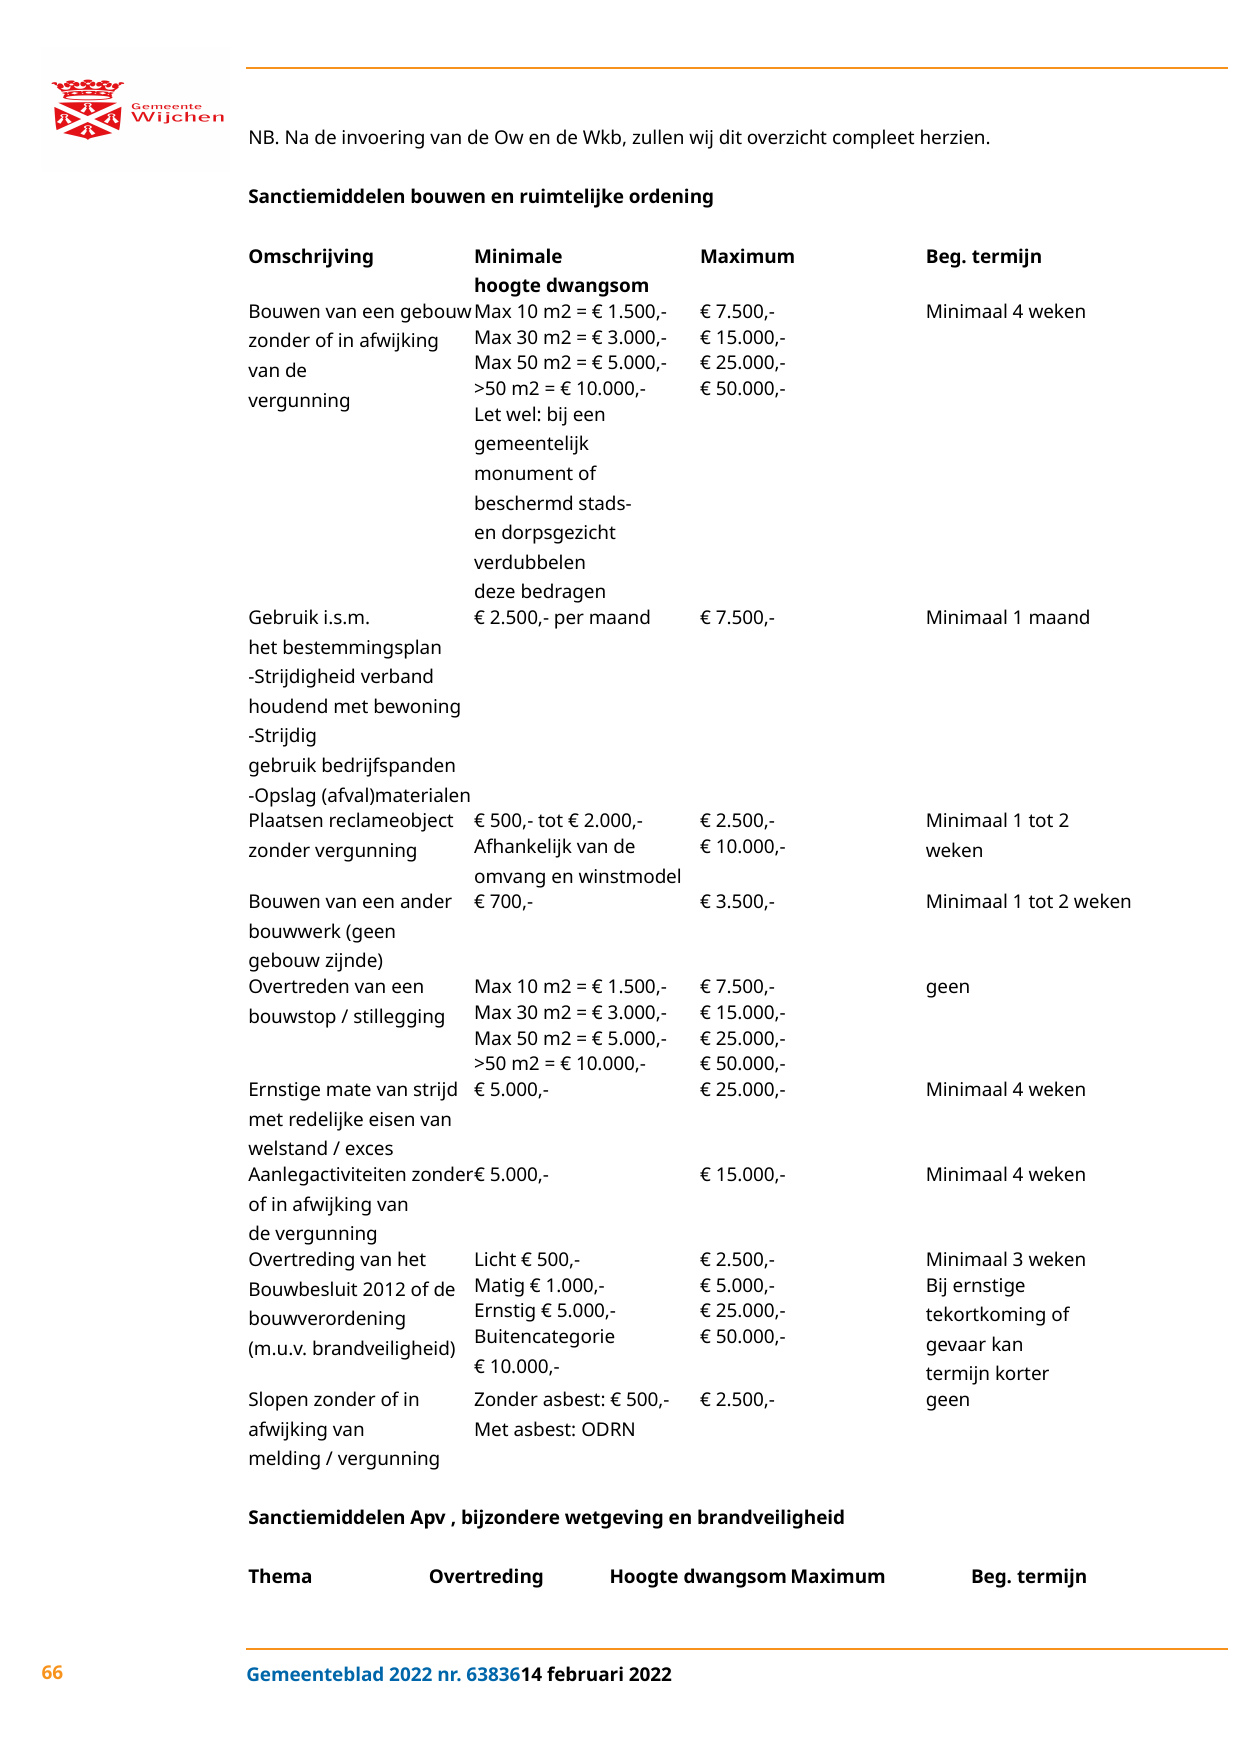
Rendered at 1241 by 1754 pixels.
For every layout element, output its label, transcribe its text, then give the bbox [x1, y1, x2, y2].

table_cell € 15.000,- [700, 324, 926, 349]
table_cell € 500,- tot € 2.000,- [474, 808, 700, 833]
table_header Maximum [700, 243, 926, 298]
table_cell € 5.000,- [474, 1161, 700, 1246]
table_cell € 50.000,- [700, 375, 926, 401]
table_cell € 25.000,- [700, 1298, 926, 1323]
table_cell € 7.500,- [700, 298, 926, 324]
table_cell € 5.000,- [474, 1076, 700, 1161]
table_cell Max 10 m2 = € 1.500,- [474, 298, 700, 324]
table_cell Minimaal 1 tot 2 weken [926, 808, 1152, 888]
text Sanctiemiddelen Apv , bijzondere wetgeving en brandveiligheid [248, 1504, 1152, 1530]
table_header Omschrijving [248, 243, 474, 298]
table_cell € 50.000,- [700, 1323, 926, 1386]
table_cell Bouwen van een ander bouwwerk (geen gebouw zijnde) [248, 889, 474, 973]
table_cell Licht € 500,- [474, 1246, 700, 1272]
table_cell Ernstige mate van strijd met redelijke eisen van welstand / exces [248, 1076, 474, 1161]
table_cell Plaatsen reclameobject zonder vergunning [248, 808, 474, 888]
table_cell € 700,- [474, 889, 700, 973]
table_cell Bij ernstige tekortkoming of gevaar kan termijn korter [926, 1272, 1152, 1386]
table_cell € 50.000,- [700, 1051, 926, 1076]
table_cell Max 30 m2 = € 3.000,- [474, 999, 700, 1025]
table_cell Let wel: bij een gemeentelijk monument of beschermd stads- en dorpsgezicht verdubbelen deze bedragen [474, 401, 700, 604]
table_cell Max 50 m2 = € 5.000,- [474, 1025, 700, 1051]
table_cell Minimaal 3 weken [926, 1246, 1152, 1272]
table_cell € 15.000,- [700, 1161, 926, 1246]
table_cell Gebruik i.s.m. het bestemmingsplan -Strijdigheid verband houdend met bewoning -Strijdig gebruik bedrijfspanden -Opslag (afval)materialen [248, 604, 474, 807]
table_cell Minimaal 4 weken [926, 1161, 1152, 1246]
table_header Beg. termijn [971, 1563, 1152, 1589]
table_cell [700, 401, 926, 427]
table_header Hoogte dwangsom [609, 1563, 790, 1589]
table_cell € 25.000,- [700, 1076, 926, 1161]
table_cell geen [926, 974, 1152, 1076]
text NB. Na de invoering van de Ow en de Wkb, zullen wij dit overzicht compleet herzien. [248, 124, 1152, 150]
table_cell Max 30 m2 = € 3.000,- [474, 324, 700, 349]
table_cell [700, 427, 926, 452]
table_cell Minimaal 1 maand [926, 604, 1152, 807]
table_cell Slopen zonder of in afwijking van melding / vergunning [248, 1386, 474, 1471]
table_cell € 7.500,- [700, 974, 926, 999]
table_cell € 15.000,- [700, 999, 926, 1025]
table_cell € 10.000,- [700, 833, 926, 888]
table_cell € 5.000,- [700, 1272, 926, 1298]
table_header Minimale hoogte dwangsom [474, 243, 700, 298]
table_cell Matig € 1.000,- [474, 1272, 700, 1298]
table_cell € 7.500,- [700, 604, 926, 807]
table_header Overtreding [429, 1563, 609, 1589]
table_cell € 2.500,- per maand [474, 604, 700, 807]
table_cell Afhankelijk van de omvang en winstmodel [474, 833, 700, 888]
table_cell [700, 453, 926, 604]
table_header Beg. termijn [926, 243, 1152, 298]
table_cell Overtreding van het Bouwbesluit 2012 of de bouwverordening (m.u.v. brandveiligheid) [248, 1246, 474, 1386]
table_cell Minimaal 4 weken [926, 298, 1152, 604]
table_cell Overtreden van een bouwstop / stillegging [248, 974, 474, 1076]
table_cell Max 50 m2 = € 5.000,- [474, 350, 700, 375]
table_cell geen [926, 1386, 1152, 1471]
table_cell Buitencategorie € 10.000,- [474, 1323, 700, 1386]
table_cell >50 m2 = € 10.000,- [474, 1051, 700, 1076]
table_cell >50 m2 = € 10.000,- [474, 375, 700, 401]
table_cell € 2.500,- [700, 808, 926, 833]
picture [41, 47, 231, 172]
table_cell Aanlegactiviteiten zonder of in afwijking van de vergunning [248, 1161, 474, 1246]
table_cell Bouwen van een gebouw zonder of in afwijking van de vergunning [248, 298, 474, 604]
table_cell € 2.500,- [700, 1386, 926, 1471]
table_header Maximum [790, 1563, 971, 1589]
table_cell Minimaal 4 weken [926, 1076, 1152, 1161]
text Sanctiemiddelen bouwen en ruimtelijke ordening [248, 183, 1152, 209]
table_cell Ernstig € 5.000,- [474, 1298, 700, 1323]
table_cell € 25.000,- [700, 350, 926, 375]
table_cell Minimaal 1 tot 2 weken [926, 889, 1152, 973]
table_cell € 25.000,- [700, 1025, 926, 1051]
table_cell Max 10 m2 = € 1.500,- [474, 974, 700, 999]
table_header Thema [248, 1563, 429, 1589]
table_cell € 2.500,- [700, 1246, 926, 1272]
table_cell Zonder asbest: € 500,- Met asbest: ODRN [474, 1386, 700, 1471]
table_cell € 3.500,- [700, 889, 926, 973]
